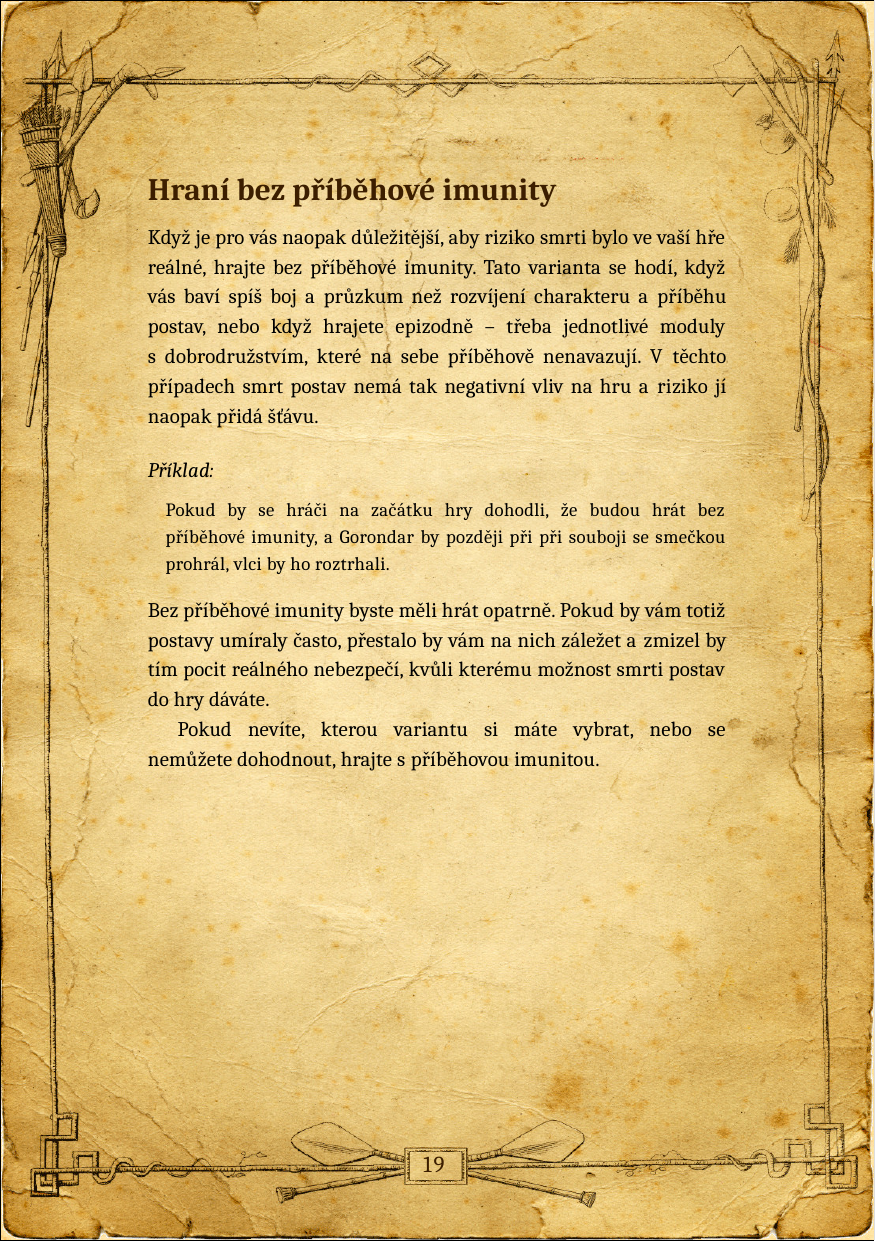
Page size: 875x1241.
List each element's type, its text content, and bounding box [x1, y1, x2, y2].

text Příklad: [148, 458, 726, 482]
text Když je pro vás naopak důležitější, aby riziko smrti bylo ve vaší hře reálné, hrajte bez příběhové imunity. Tato varianta se hodí, když vás baví spíš boj a⁠ průzkum než rozvíjení charakteru a⁠ příběhu postav, nebo když hrajete epizodně – třeba jednotlivé moduly s⁠ dobrodružstvím, které na sebe příběhově nenavazují. V⁠ těchto případech smrt postav nemá tak negativní vliv na hru a⁠ riziko jí naopak přidá šťávu. [148, 225, 726, 429]
text Bez příběhové imunity byste měli hrát opatrně. Pokud by vám totiž postavy umíraly často, přestalo by vám na nich záležet a⁠ zmizel by tím pocit reálného nebezpečí, kvůli kterému možnost smrti postav do hry dáváte. Pokud nevíte, kterou variantu si máte vybrat, nebo se nemůžete dohodnout, hrajte s⁠ příběhovou imunitou. [148, 598, 726, 772]
text Pokud by se hráči na začátku hry dohodli, že budou hrát bez příběhové imunity, a⁠ Gorondar by později při při souboji se smečkou prohrál, vlci by ho roztrhali. [165, 500, 726, 575]
subtitle Hraní bez příběhové imunity [148, 172, 726, 208]
picture [1, 1, 874, 1240]
